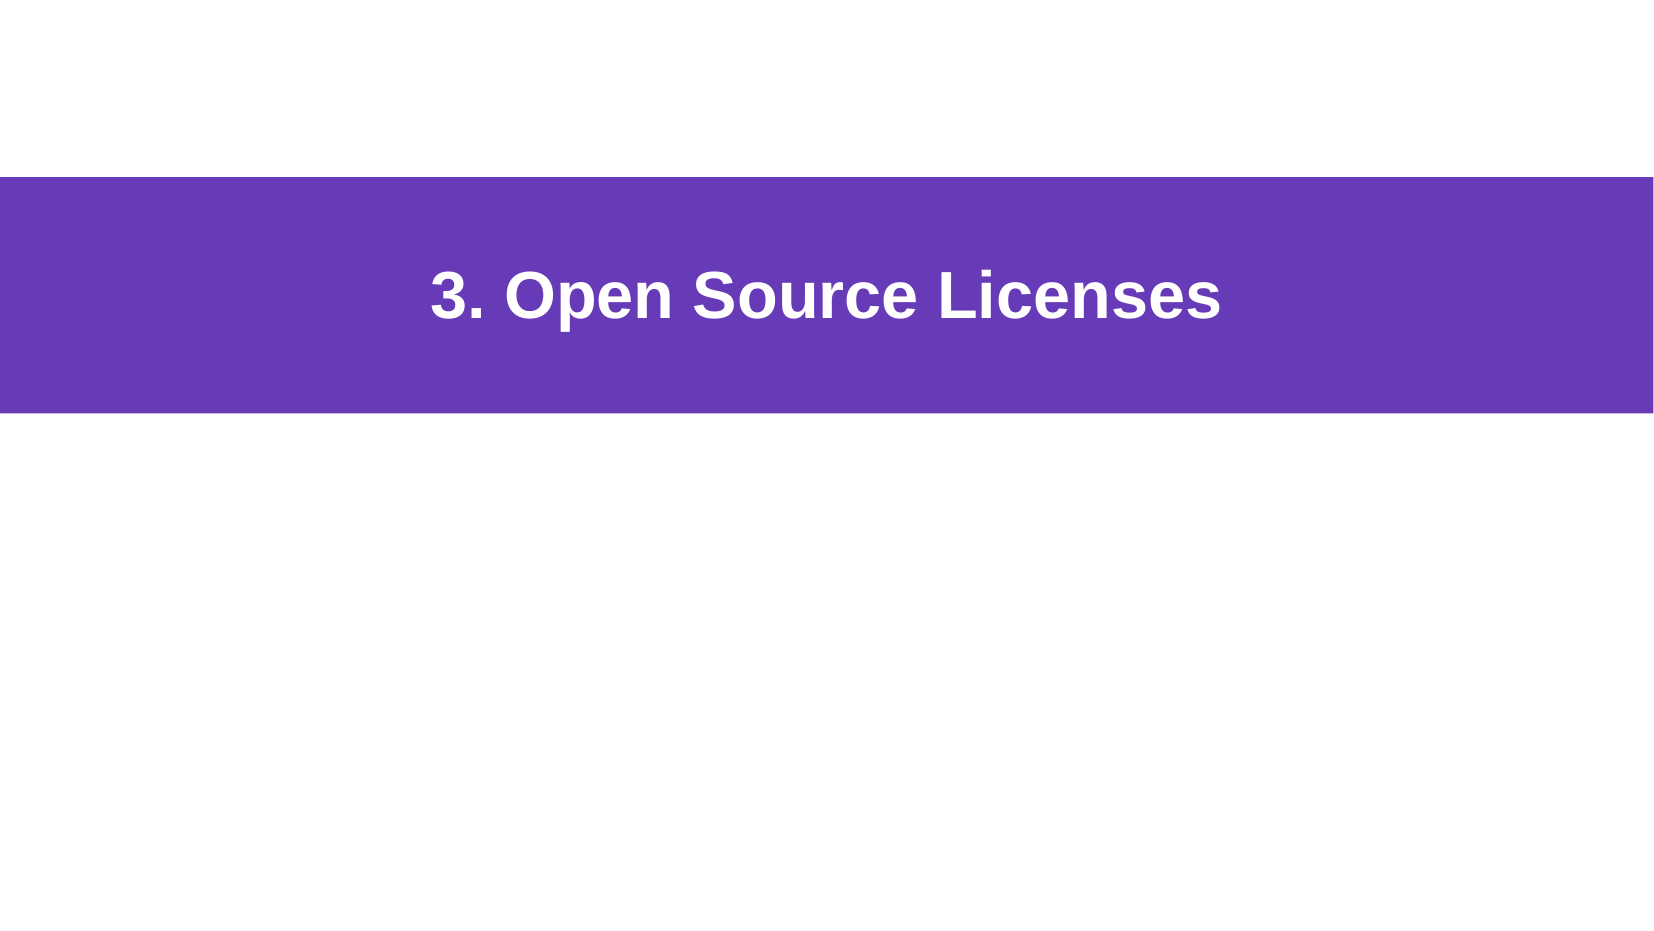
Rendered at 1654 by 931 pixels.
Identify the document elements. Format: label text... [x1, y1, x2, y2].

title 3. Open Source Licenses [0, 177, 1654, 414]
